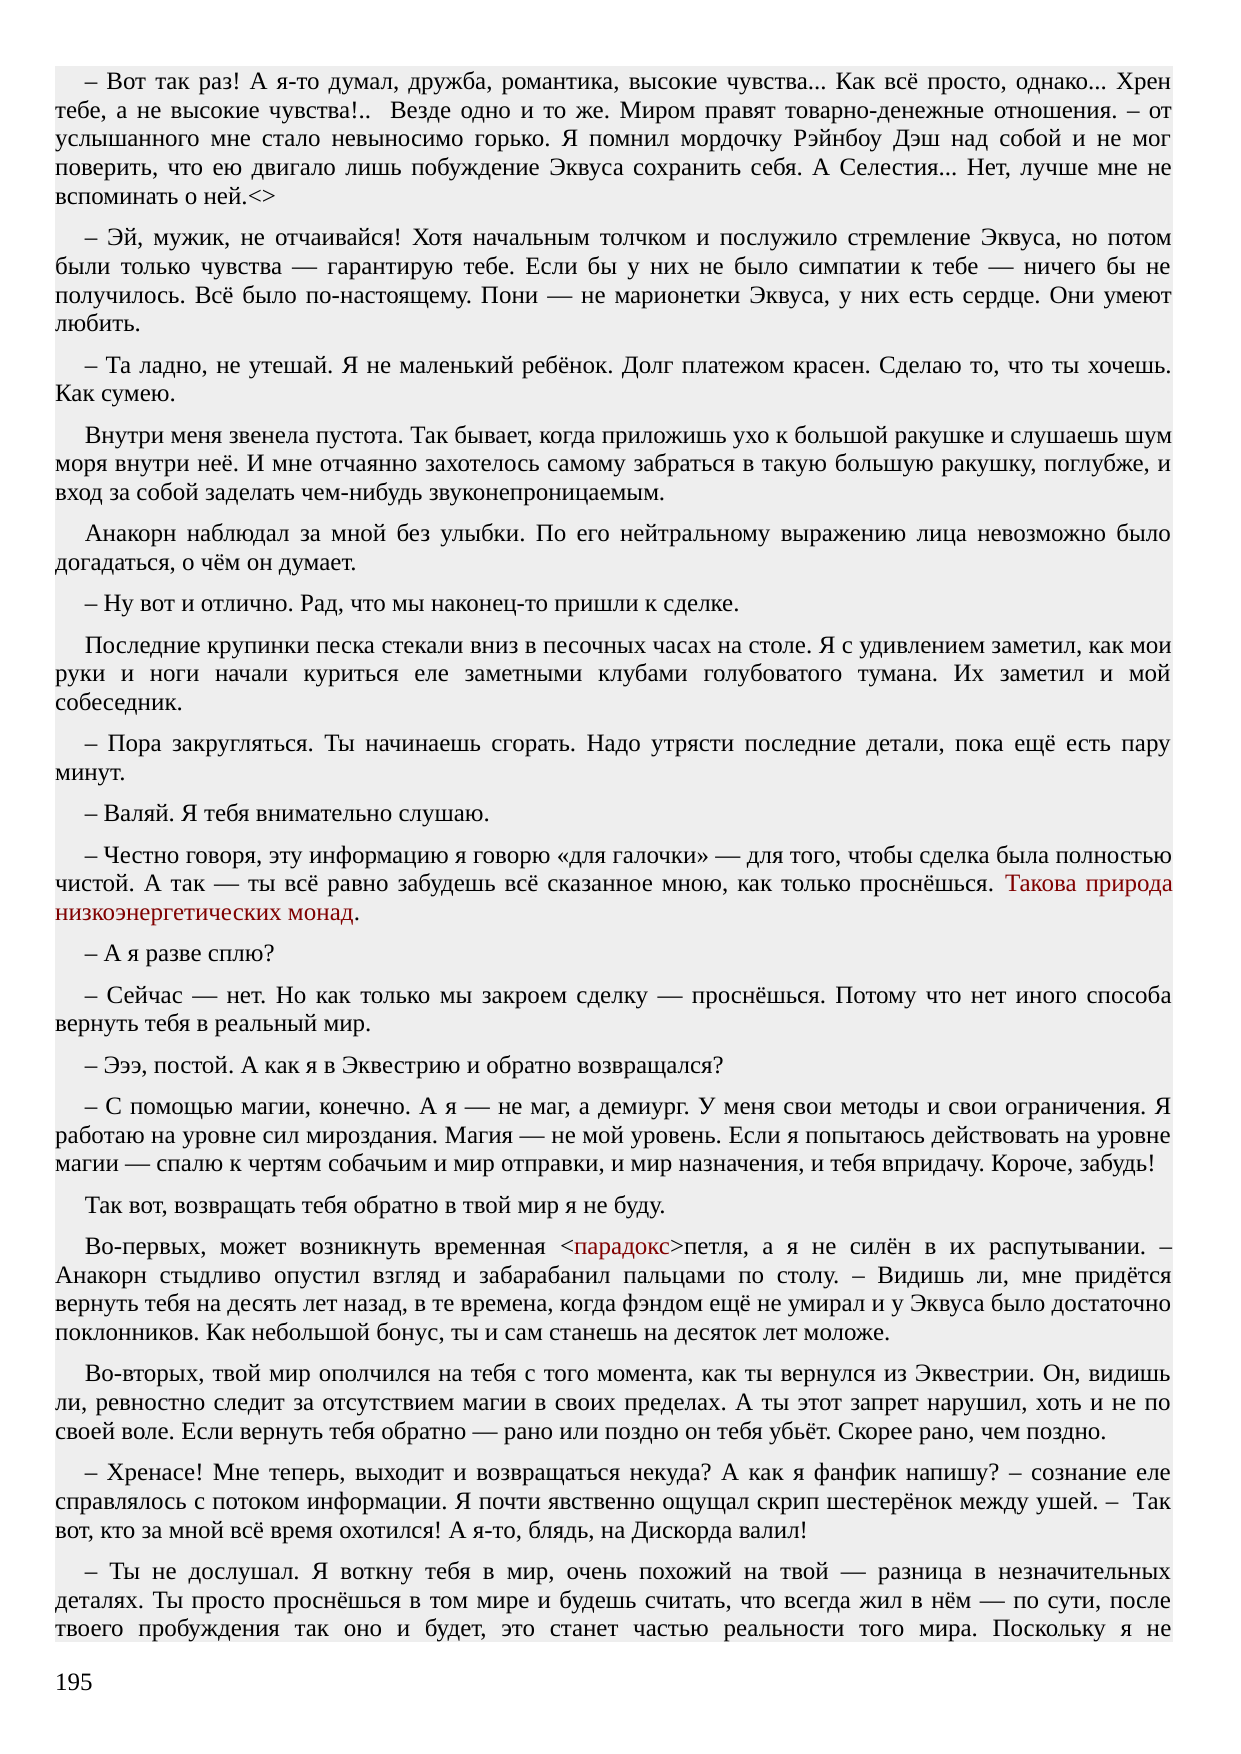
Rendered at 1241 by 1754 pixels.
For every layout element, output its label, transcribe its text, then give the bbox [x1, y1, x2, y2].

text – Ты не дослушал. Я воткну тебя в мир, очень похожий на твой — разница в незначительных деталях. Ты просто проснёшься в том мире и будешь считать, что всегда жил в нём — по сути, после твоего пробуждения так оно и будет, это станет частью реальности того мира. Поскольку я не [55, 1556, 1173, 1642]
text – Хренасе! Мне теперь, выходит и возвращаться некуда? А как я фанфик напишу? – сознание еле справлялось с потоком информации. Я почти явственно ощущал скрип шестерёнок между ушей. – Так вот, кто за мной всё время охотился! А я-то, блядь, на Дискорда валил! [55, 1457, 1173, 1543]
text – Честно говоря, эту информацию я говорю «для галочки» — для того, чтобы сделка была полностью чистой. А так — ты всё равно забудешь всё сказанное мною, как только проснёшься. Такова природа низкоэнергетических монад. [55, 840, 1173, 926]
text – А я разве сплю? [55, 938, 1173, 967]
text – Та ладно, не утешай. Я не маленький ребёнок. Долг платежом красен. Сделаю то, что ты хочешь. Как сумею. [55, 350, 1173, 407]
text Так вот, возвращать тебя обратно в твой мир я не буду. [55, 1190, 1173, 1218]
text – Эй, мужик, не отчаивайся! Хотя начальным толчком и послужило стремление Эквуса, но потом были только чувства — гарантирую тебе. Если бы у них не было симпатии к тебе — ничего бы не получилось. Всё было по-настоящему. Пони — не марионетки Эквуса, у них есть сердце. Они умеют любить. [55, 222, 1173, 337]
text Анакорн наблюдал за мной без улыбки. По его нейтральному выражению лица невозможно было догадаться, о чём он думает. [55, 518, 1173, 576]
text – Валяй. Я тебя внимательно слушаю. [55, 798, 1173, 827]
text – Сейчас — нет. Но как только мы закроем сделку — проснёшься. Потому что нет иного способа вернуть тебя в реальный мир. [55, 980, 1173, 1037]
text – С помощью магии, конечно. А я — не маг, а демиург. У меня свои методы и свои ограничения. Я работаю на уровне сил мироздания. Магия — не мой уровень. Если я попытаюсь действовать на уровне магии — спалю к чертям собачьим и мир отправки, и мир назначения, и тебя впридачу. Короче, забудь! [55, 1091, 1173, 1177]
text – Ну вот и отлично. Рад, что мы наконец-то пришли к сделке. [55, 588, 1173, 617]
text – Эээ, постой. А как я в Эквестрию и обратно возвращался? [55, 1050, 1173, 1078]
text Внутри меня звенела пустота. Так бывает, когда приложишь ухо к большой ракушке и слушаешь шум моря внутри неё. И мне отчаянно захотелось самому забраться в такую большую ракушку, поглубже, и вход за собой заделать чем-нибудь звуконепроницаемым. [55, 420, 1173, 506]
text Во-вторых, твой мир ополчился на тебя с того момента, как ты вернулся из Эквестрии. Он, видишь ли, ревностно следит за отсутствием магии в своих пределах. А ты этот запрет нарушил, хоть и не по своей воле. Если вернуть тебя обратно — рано или поздно он тебя убьёт. Скорее рано, чем поздно. [55, 1358, 1173, 1445]
text Во-первых, может возникнуть временная <парадокс>петля, а я не силён в их распутывании. – Анакорн стыдливо опустил взгляд и забарабанил пальцами по столу. – Видишь ли, мне придётся вернуть тебя на десять лет назад, в те времена, когда фэндом ещё не умирал и у Эквуса было достаточно поклонников. Как небольшой бонус, ты и сам станешь на десяток лет моложе. [55, 1231, 1173, 1346]
text – Пора закругляться. Ты начинаешь сгорать. Надо утрясти последние детали, пока ещё есть пару минут. [55, 728, 1173, 786]
text Последние крупинки песка стекали вниз в песочных часах на столе. Я с удивлением заметил, как мои руки и ноги начали куриться еле заметными клубами голубоватого тумана. Их заметил и мой собеседник. [55, 630, 1173, 716]
text – Вот так раз! А я-то думал, дружба, романтика, высокие чувства... Как всё просто, однако... Хрен тебе, а не высокие чувства!.. Везде одно и то же. Миром правят товарно-денежные отношения. – от услышанного мне стало невыносимо горько. Я помнил мордочку Рэйнбоу Дэш над собой и не мог поверить, что ею двигало лишь побуждение Эквуса сохранить себя. А Селестия... Нет, лучше мне не вспоминать о ней.<> [55, 66, 1173, 210]
